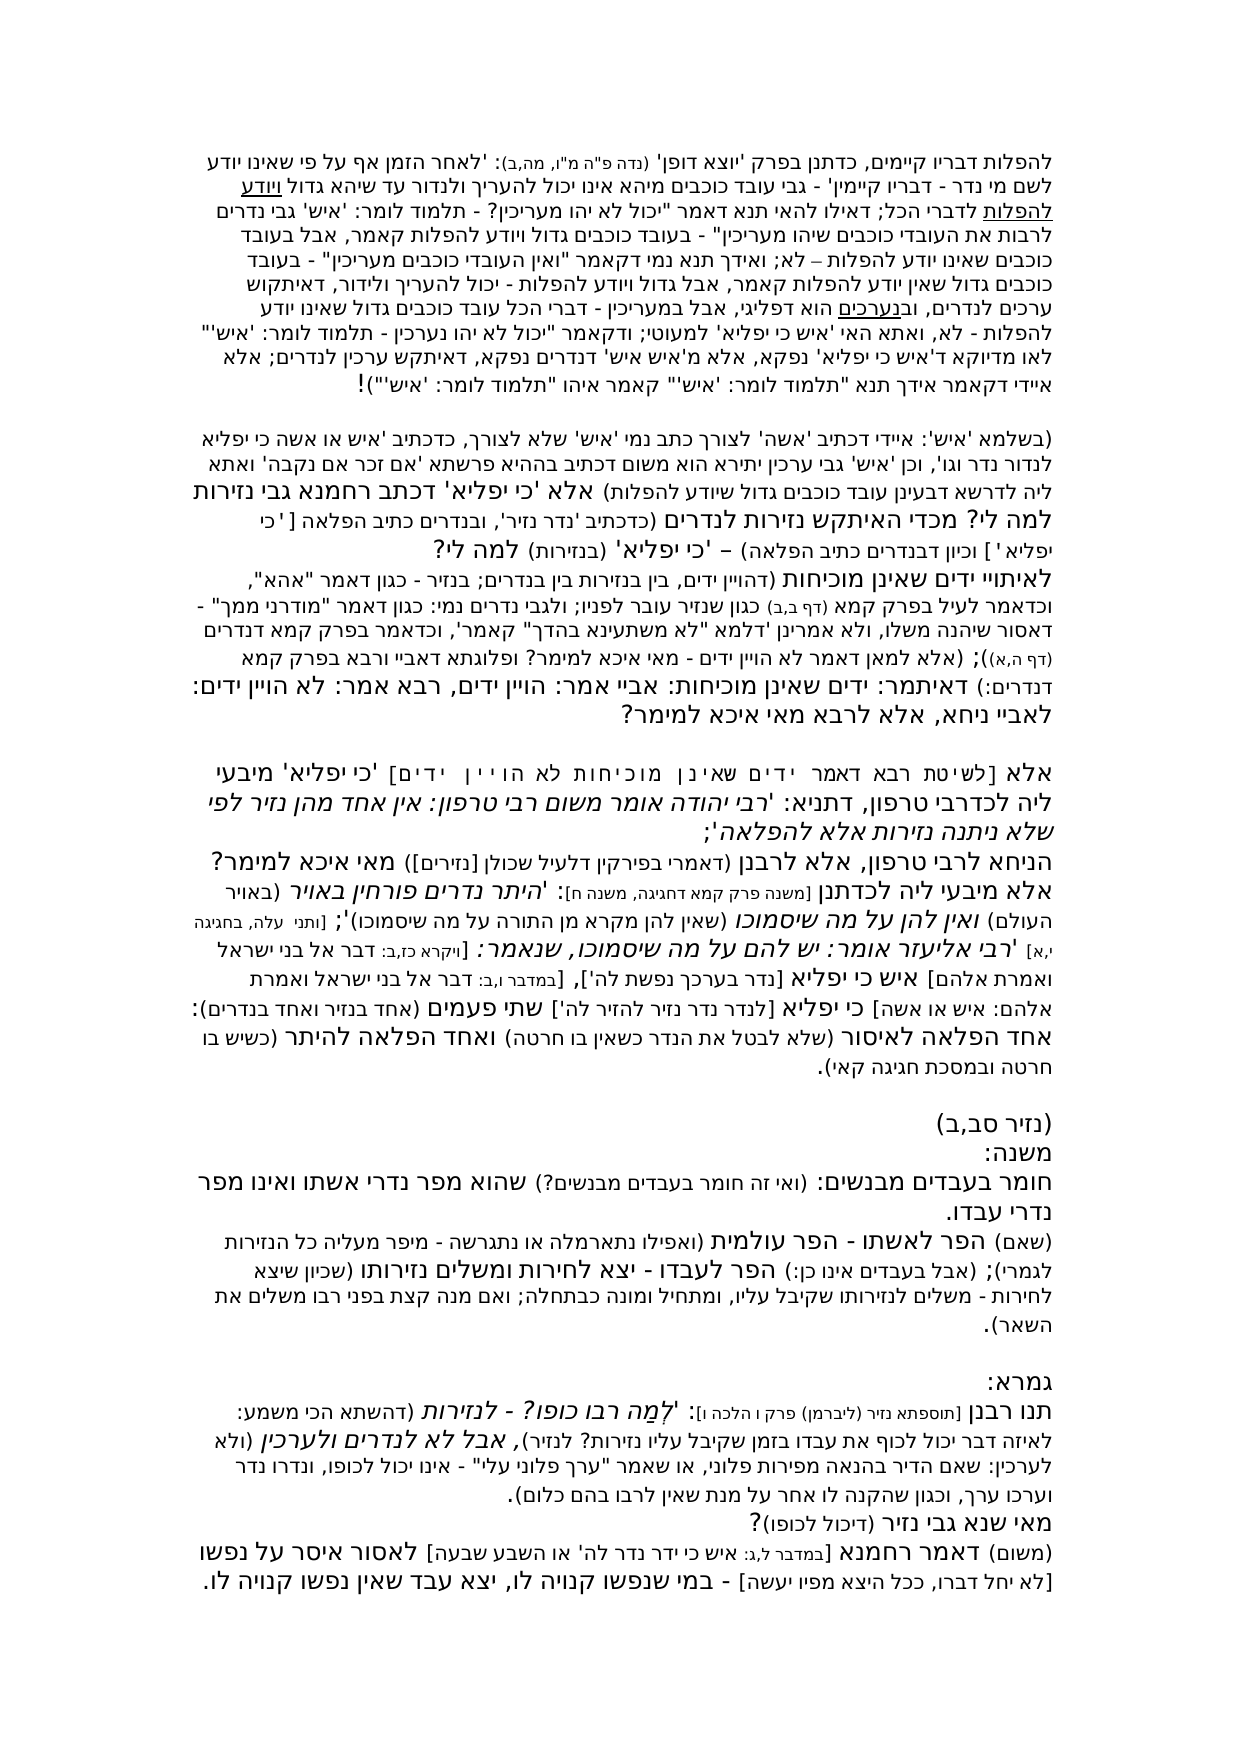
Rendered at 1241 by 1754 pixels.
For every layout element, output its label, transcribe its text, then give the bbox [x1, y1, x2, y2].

text אלא [לשיטת רבא דאמר ידים שאינן מוכיחות לא הויין ידים] 'כי יפליא' מיבעי ליה לכדרבי טרפון, דתניא: 'רבי יהודה אומר משום רבי טרפון: אין אחד מהן נזיר לפי שלא ניתנה נזירות אלא להפלאה'; [187, 759, 1053, 847]
text לאביי ניחא, אלא לרבא מאי איכא למימר? [187, 701, 1053, 730]
text לאיתויי ידים שאינן מוכיחות (דהויין ידים, בין בנזירות בין בנדרים; בנזיר - כגון דאמר "אהא", וכדאמר לעיל בפרק קמא (דף ב,ב) כגון שנזיר עובר לפניו; ולגבי נדרים נמי: כגון דאמר "מודרני ממך" - דאסור שיהנה משלו, ולא אמרינן 'דלמא "לא משתעינא בהדך" קאמר', וכדאמר בפרק קמא דנדרים (דף ה,א)); (אלא למאן דאמר לא הויין ידים - מאי איכא למימר? ופלוגתא דאביי ורבא בפרק קמא דנדרים:) דאיתמר: ידים שאינן מוכיחות: אביי אמר: הויין ידים, רבא אמר: לא הויין ידים: [187, 564, 1053, 701]
text אלא מיבעי ליה לכדתנן [משנה פרק קמא דחגיגה, משנה ח]: 'היתר נדרים פורחין באויר (באויר העולם) ואין להן על מה שיסמוכו (שאין להן מקרא מן התורה על מה שיסמוכו)'; [ותני עלה, בחגיגה י,א] 'רבי אליעזר אומר: יש להם על מה שיסמוכו, שנאמר: [ויקרא כז,ב: דבר אל בני ישראל ואמרת אלהם] איש כי יפליא [נדר בערכך נפשת לה'], [במדבר ו,ב: דבר אל בני ישראל ואמרת אלהם: איש או אשה] כי יפליא [לנדר נדר נזיר להזיר לה'] שתי פעמים (אחד בנזיר ואחד בנדרים): אחד הפלאה לאיסור (שלא לבטל את הנדר כשאין בו חרטה) ואחד הפלאה להיתר (כשיש בו חרטה ובמסכת חגיגה קאי). [187, 876, 1053, 1081]
text הניחא לרבי טרפון, אלא לרבנן (דאמרי בפירקין דלעיל שכולן [נזירים]) מאי איכא למימר? [187, 847, 1053, 876]
text (שאם) הפר לאשתו - הפר עולמית (ואפילו נתארמלה או נתגרשה - מיפר מעליה כל הנזירות לגמרי); (אבל בעבדים אינו כן:) הפר לעבדו - יצא לחירות ומשלים נזירותו (שכיון שיצא לחירות - משלים לנזירותו שקיבל עליו, ומתחיל ומונה כבתחלה; ואם מנה קצת בפני רבו משלים את השאר). [187, 1226, 1053, 1338]
text משנה: [187, 1138, 1053, 1168]
text (משום) דאמר רחמנא [במדבר ל,ג: איש כי ידר נדר לה' או השבע שבעה] לאסור איסר על נפשו [לא יחל דברו, ככל היצא מפיו יעשה] - במי שנפשו קנויה לו, יצא עבד שאין נפשו קנויה לו. [187, 1537, 1053, 1596]
text (נזיר סב,ב) [187, 1109, 1053, 1138]
text מאי שנא גבי נזיר (דיכול לכופו)? [187, 1508, 1053, 1537]
text להפלות דבריו קיימים, כדתנן בפרק 'יוצא דופן' (נדה פ"ה מ"ו, מה,ב): 'לאחר הזמן אף על פי שאינו יודע לשם מי נדר - דבריו קיימין' - גבי עובד כוכבים מיהא אינו יכול להעריך ולנדור עד שיהא גדול ויודע להפלות לדברי הכל; דאילו להאי תנא דאמר "יכול לא יהו מעריכין? - תלמוד לומר: 'איש' גבי נדרים לרבות את העובדי כוכבים שיהו מעריכין" - בעובד כוכבים גדול ויודע להפלות קאמר, אבל בעובד כוכבים שאינו יודע להפלות – לא; ואידך תנא נמי דקאמר "ואין העובדי כוכבים מעריכין" - בעובד כוכבים גדול שאין יודע להפלות קאמר, אבל גדול ויודע להפלות - יכול להעריך ולידור, דאיתקוש ערכים לנדרים, ובנערכים הוא דפליגי, אבל במעריכין - דברי הכל עובד כוכבים גדול שאינו יודע להפלות - לא, ואתא האי 'איש כי יפליא' למעוטי; ודקאמר "יכול לא יהו נערכין - תלמוד לומר: 'איש'" לאו מדיוקא ד'איש כי יפליא' נפקא, אלא מ'איש איש' דנדרים נפקא, דאיתקש ערכין לנדרים; אלא איידי דקאמר אידך תנא "תלמוד לומר: 'איש'" קאמר איהו "תלמוד לומר: 'איש'")! [187, 150, 1053, 398]
text גמרא: [187, 1367, 1053, 1396]
text תנו רבנן [תוספתא נזיר (ליברמן) פרק ו הלכה ו]: 'לְמַה רבו כופו? - לנזירות (דהשתא הכי משמע: לאיזה דבר יכול לכוף את עבדו בזמן שקיבל עליו נזירות? לנזיר), אבל לא לנדרים ולערכין (ולא לערכין: שאם הדיר בהנאה מפירות פלוני, או שאמר "ערך פלוני עלי" - אינו יכול לכופו, ונדרו נדר וערכו ערך, וכגון שהקנה לו אחר על מנת שאין לרבו בהם כלום). [187, 1396, 1053, 1508]
text חומר בעבדים מבנשים: (ואי זה חומר בעבדים מבנשים?) שהוא מפר נדרי אשתו ואינו מפר נדרי עבדו. [187, 1168, 1053, 1226]
text (בשלמא 'איש': איידי דכתיב 'אשה' לצורך כתב נמי 'איש' שלא לצורך, כדכתיב 'איש או אשה כי יפליא לנדור נדר וגו', וכן 'איש' גבי ערכין יתירא הוא משום דכתיב בההיא פרשתא 'אם זכר אם נקבה' ואתא ליה לדרשא דבעינן עובד כוכבים גדול שיודע להפלות) אלא 'כי יפליא' דכתב רחמנא גבי נזירות למה לי? מכדי האיתקש נזירות לנדרים (כדכתיב 'נדר נזיר', ובנדרים כתיב הפלאה ['כי יפליא'] וכיון דבנדרים כתיב הפלאה) – 'כי יפליא' (בנזירות) למה לי? [187, 427, 1053, 564]
